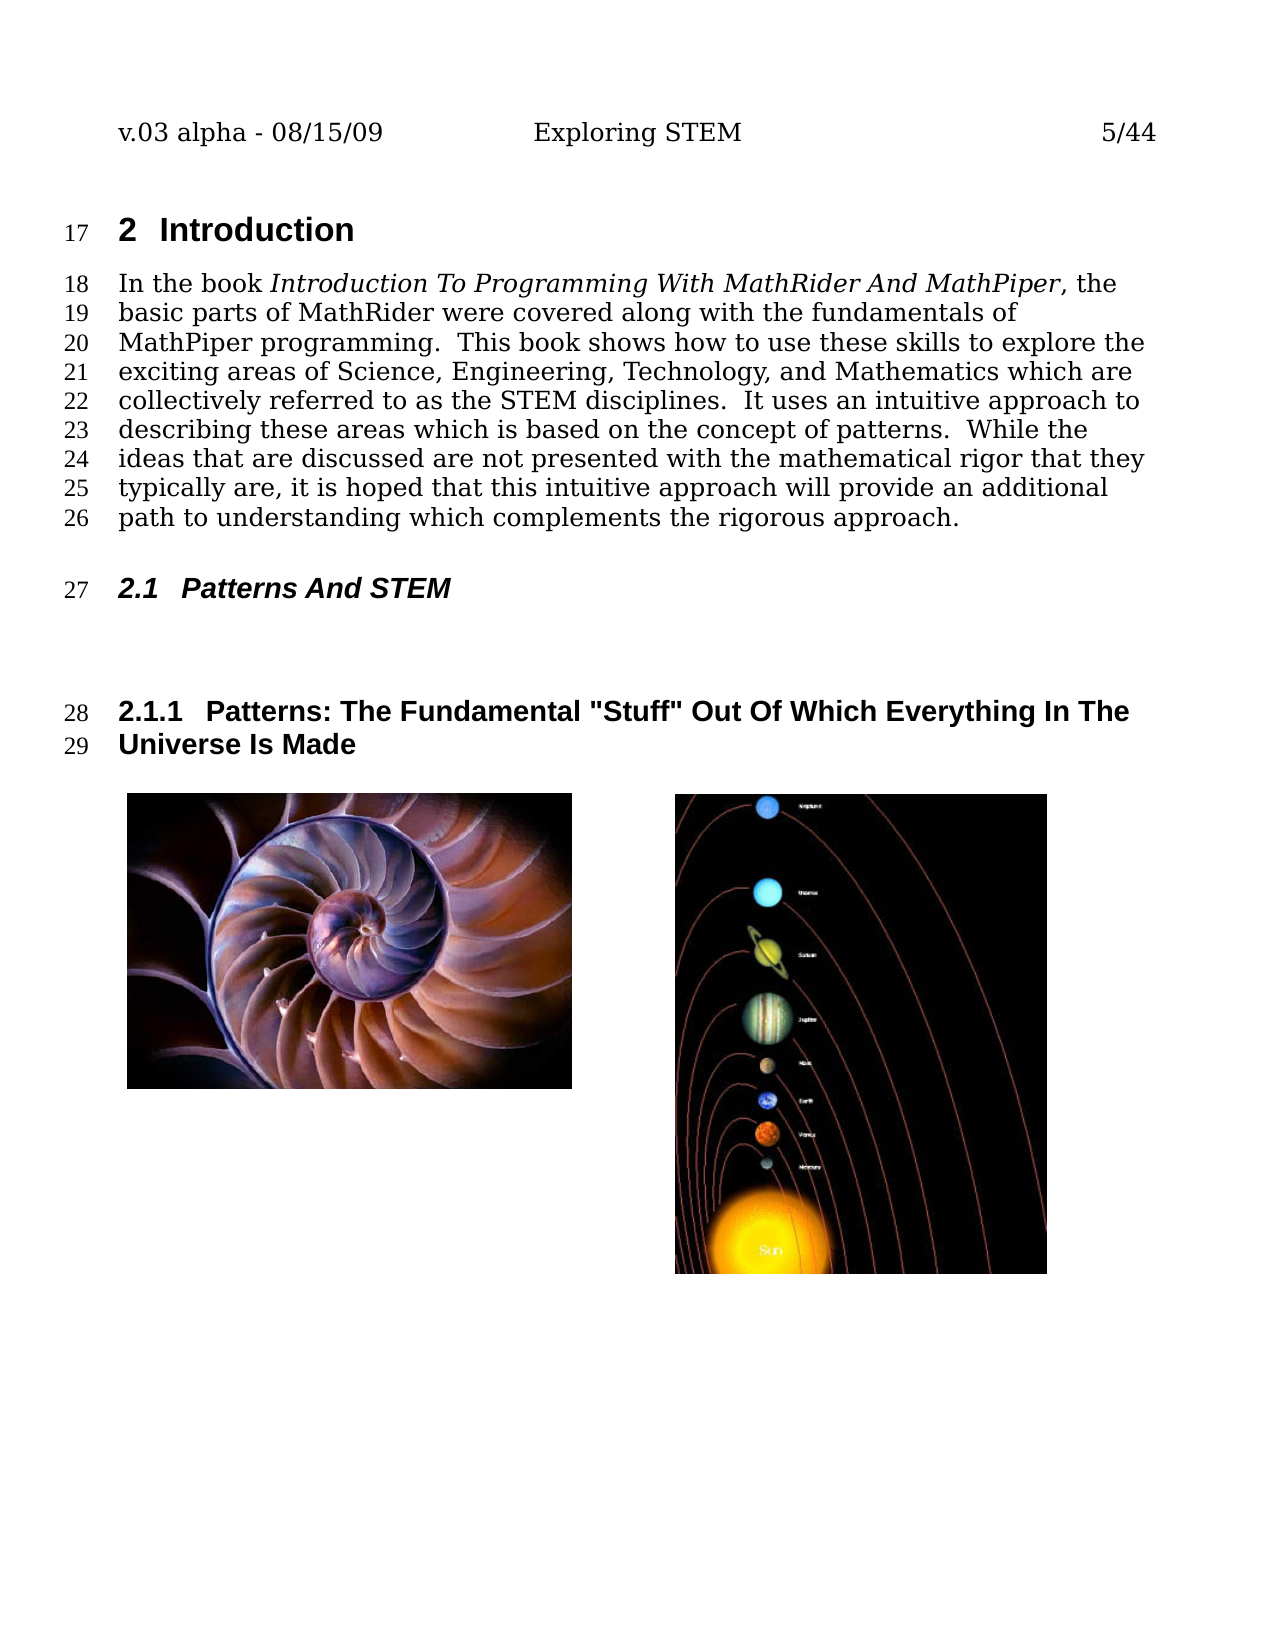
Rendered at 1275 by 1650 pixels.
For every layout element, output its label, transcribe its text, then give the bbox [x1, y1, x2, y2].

subtitle Patterns: The Fundamental "Stuff" Out Of Which Everything In The Universe Is Made [118, 694, 1157, 761]
picture [675, 794, 1047, 1274]
subtitle Patterns And STEM [118, 571, 1157, 604]
subtitle Introduction [118, 210, 1157, 248]
picture [127, 793, 572, 1089]
text In the book Introduction To Programming With MathRider And MathPiper, the basic parts of MathRider were covered along with the fundamentals of MathPiper programming. This book shows how to use these skills to explore the exciting areas of Science, Engineering, Technology, and Mathematics which are collectively referred to as the STEM disciplines. It uses an intuitive approach to describing these areas which is based on the concept of patterns. While the ideas that are discussed are not presented with the mathematical rigor that they typically are, it is hoped that this intuitive approach will provide an additional path to understanding which complements the rigorous approach. [118, 269, 1157, 532]
